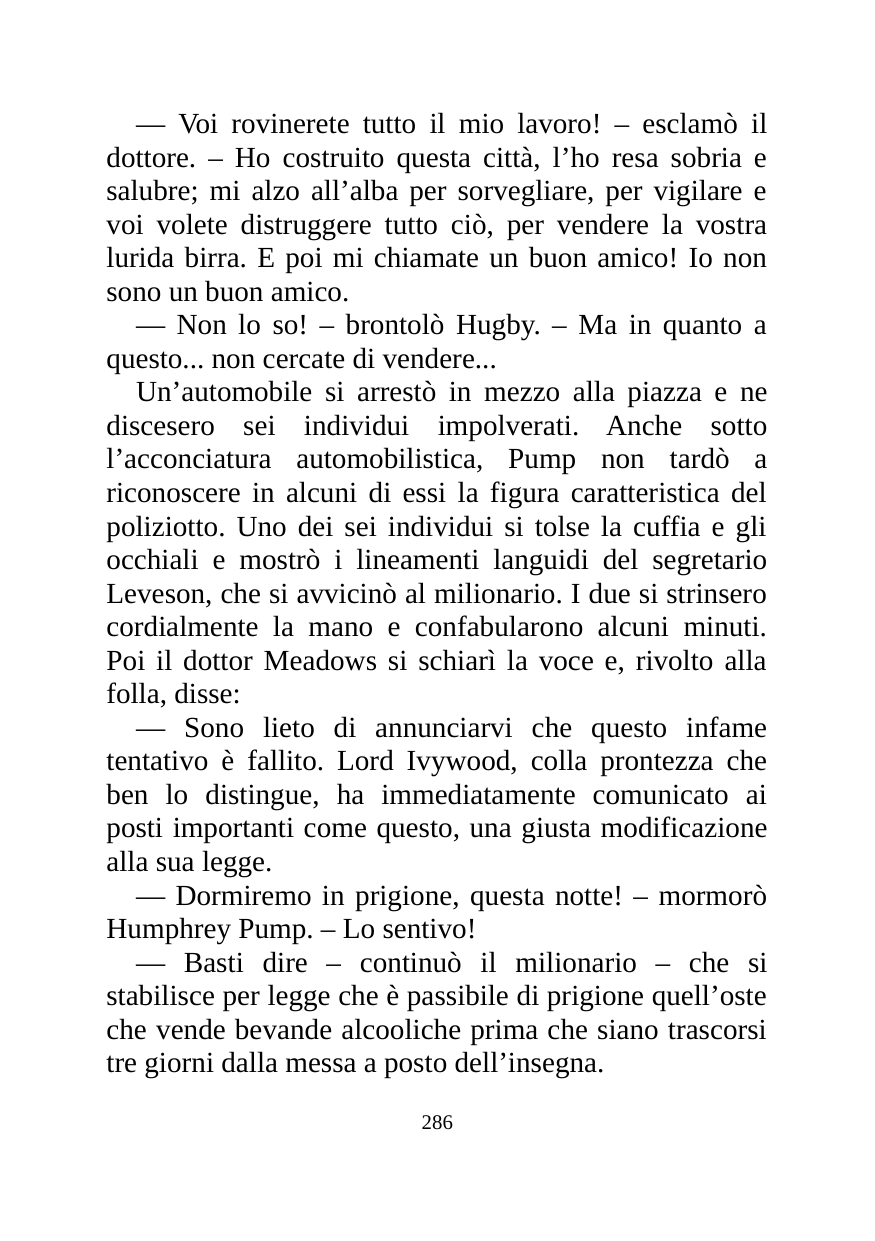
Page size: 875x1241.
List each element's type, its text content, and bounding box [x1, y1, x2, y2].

text Un’automobile si arrestò in mezzo alla piazza e ne discesero sei individui impolverati. Anche sotto l’acconciatura automobilistica, Pump non tardò a riconoscere in alcuni di essi la figura caratteristica del poliziotto. Uno dei sei individui si tolse la cuffia e gli occhiali e mostrò i lineamenti languidi del segretario Leveson, che si avvicinò al milionario. I due si strinsero cordialmente la mano e confabularono alcuni minuti. Poi il dottor Meadows si schiarì la voce e, rivolto alla folla, disse: [106, 374, 768, 710]
text — Sono lieto di annunciarvi che questo infame tentativo è fallito. Lord Ivywood, colla prontezza che ben lo distingue, ha immediatamente comunicato ai posti importanti come questo, una giusta modificazione alla sua legge. [106, 710, 768, 878]
text — Non lo so! – brontolò Hugby. – Ma in quanto a questo... non cercate di vendere... [106, 307, 768, 374]
text — Dormiremo in prigione, questa notte! – mormorò Humphrey Pump. – Lo sentivo! [106, 878, 768, 945]
text — Voi rovinerete tutto il mio lavoro! – esclamò il dottore. – Ho costruito questa città, l’ho resa sobria e salubre; mi alzo all’alba per sorvegliare, per vigilare e voi volete distruggere tutto ciò, per vendere la vostra lurida birra. E poi mi chiamate un buon amico! Io non sono un buon amico. [106, 106, 768, 307]
text — Basti dire – continuò il milionario – che si stabilisce per legge che è passibile di prigione quell’oste che vende bevande alcooliche prima che siano trascorsi tre giorni dalla messa a posto dell’insegna. [106, 945, 768, 1079]
